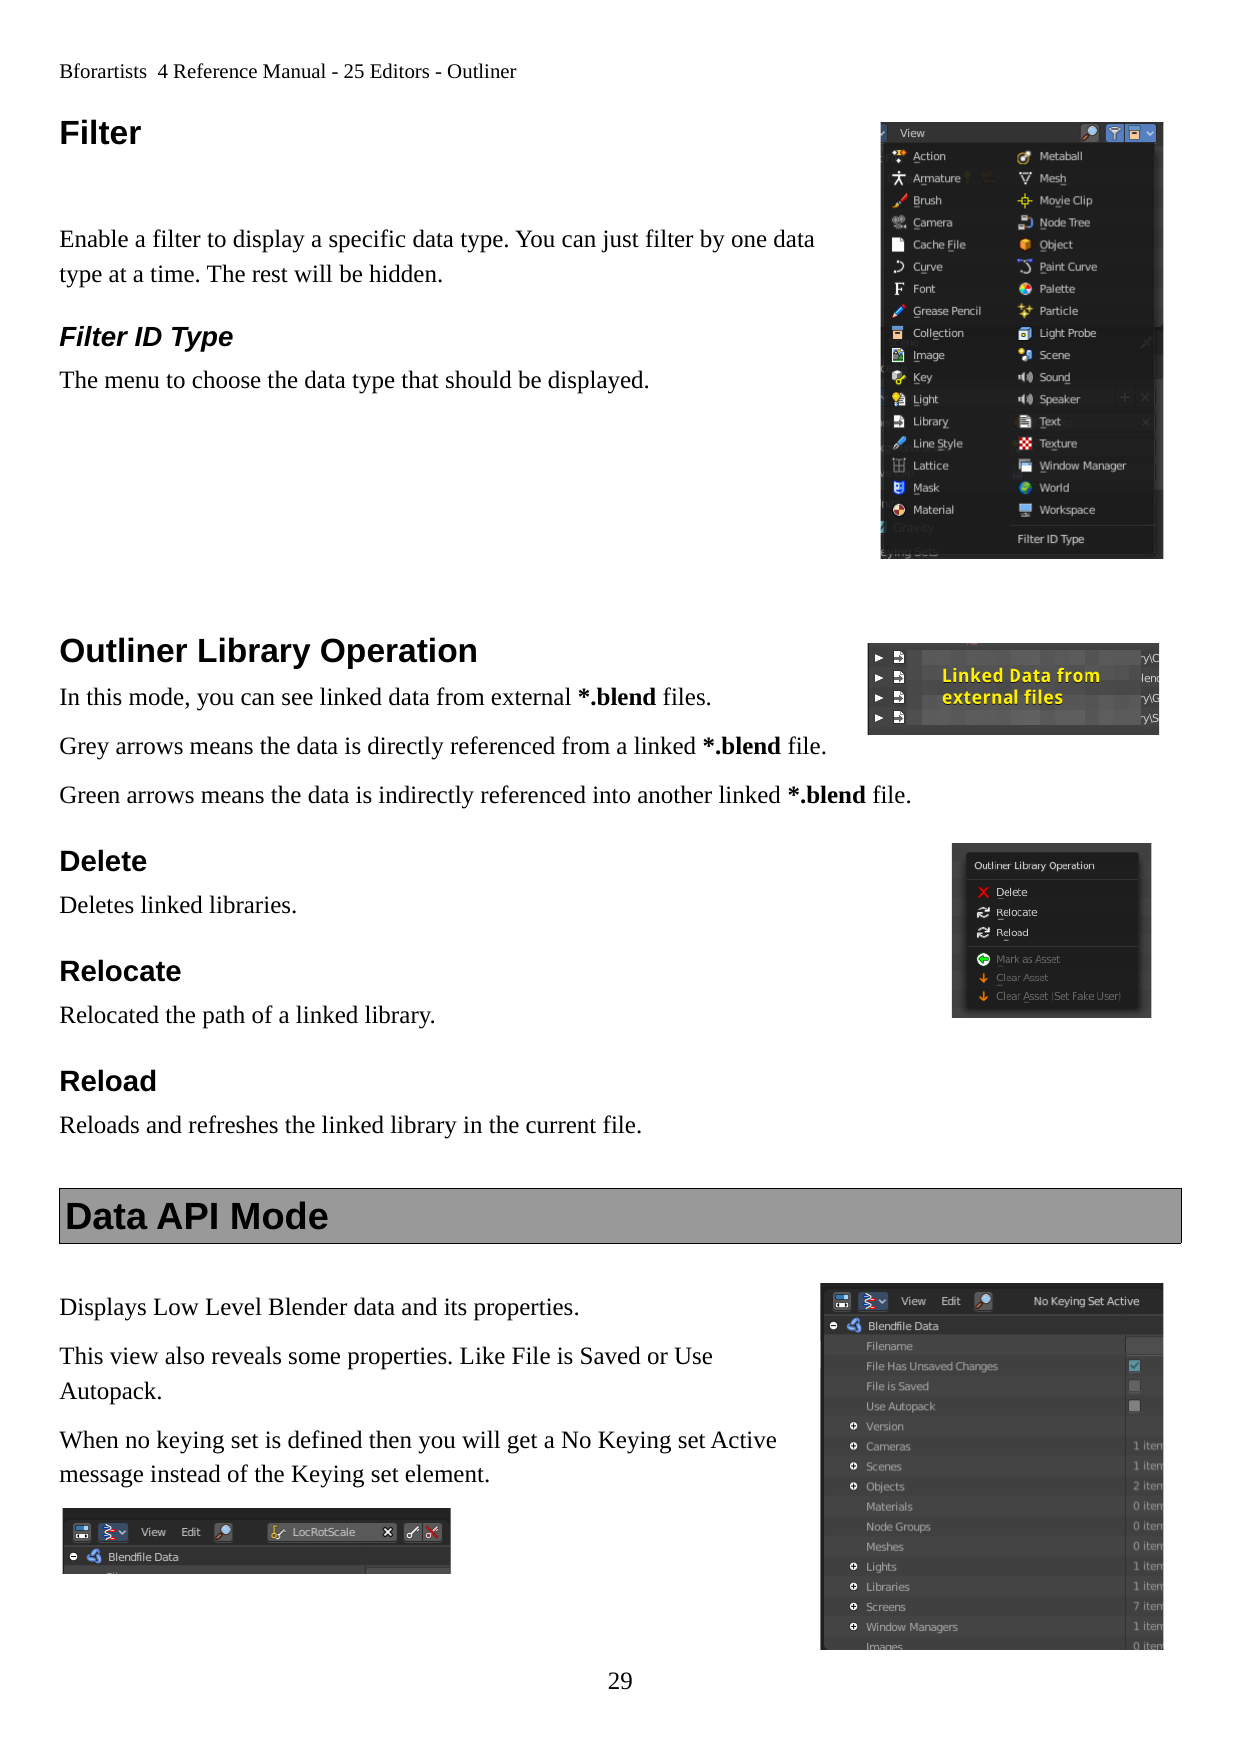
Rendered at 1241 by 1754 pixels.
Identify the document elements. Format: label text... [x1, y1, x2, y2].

text Grey arrows means the data is directly referenced from a linked *.blend file. [59, 731, 1181, 760]
subtitle Reload [59, 1064, 1181, 1098]
text Reloads and refreshes the linked library in the current file. [59, 1110, 1181, 1139]
subtitle Delete [59, 844, 951, 878]
subtitle [1152, 844, 1181, 878]
subtitle Filter [59, 113, 1181, 151]
picture [867, 643, 1160, 735]
subtitle Outliner Library Operation [59, 631, 1181, 670]
subtitle Relocate [59, 954, 951, 988]
text Green arrows means the data is indirectly referenced into another linked *.blend file. [59, 780, 1181, 809]
text In this mode, you can see linked data from external *.blend files. [59, 682, 867, 711]
text [1152, 890, 1181, 919]
text This view also reveals some properties. Like File is Saved or Use Autopack. [59, 1341, 820, 1404]
picture [62, 1508, 451, 1574]
text Displays Low Level Blender data and its properties. [59, 1292, 820, 1321]
text The menu to choose the data type that should be displayed. [59, 365, 880, 394]
text When no keying set is defined then you will get a No Keying set Active message instead of the Keying set element. [59, 1425, 820, 1488]
subtitle [1152, 954, 1181, 988]
text Relocated the path of a linked library. [59, 1000, 1181, 1029]
text Deletes linked libraries. [59, 890, 951, 919]
picture [820, 1283, 1164, 1650]
subtitle Filter ID Type [59, 321, 880, 352]
text Enable a filter to display a specific data type. You can just filter by one data type at a time. The rest will be hidden. [59, 224, 880, 288]
subtitle [1164, 321, 1181, 352]
picture [880, 122, 1164, 559]
table_header Data API Mode [60, 1189, 1181, 1243]
picture [951, 843, 1152, 1018]
